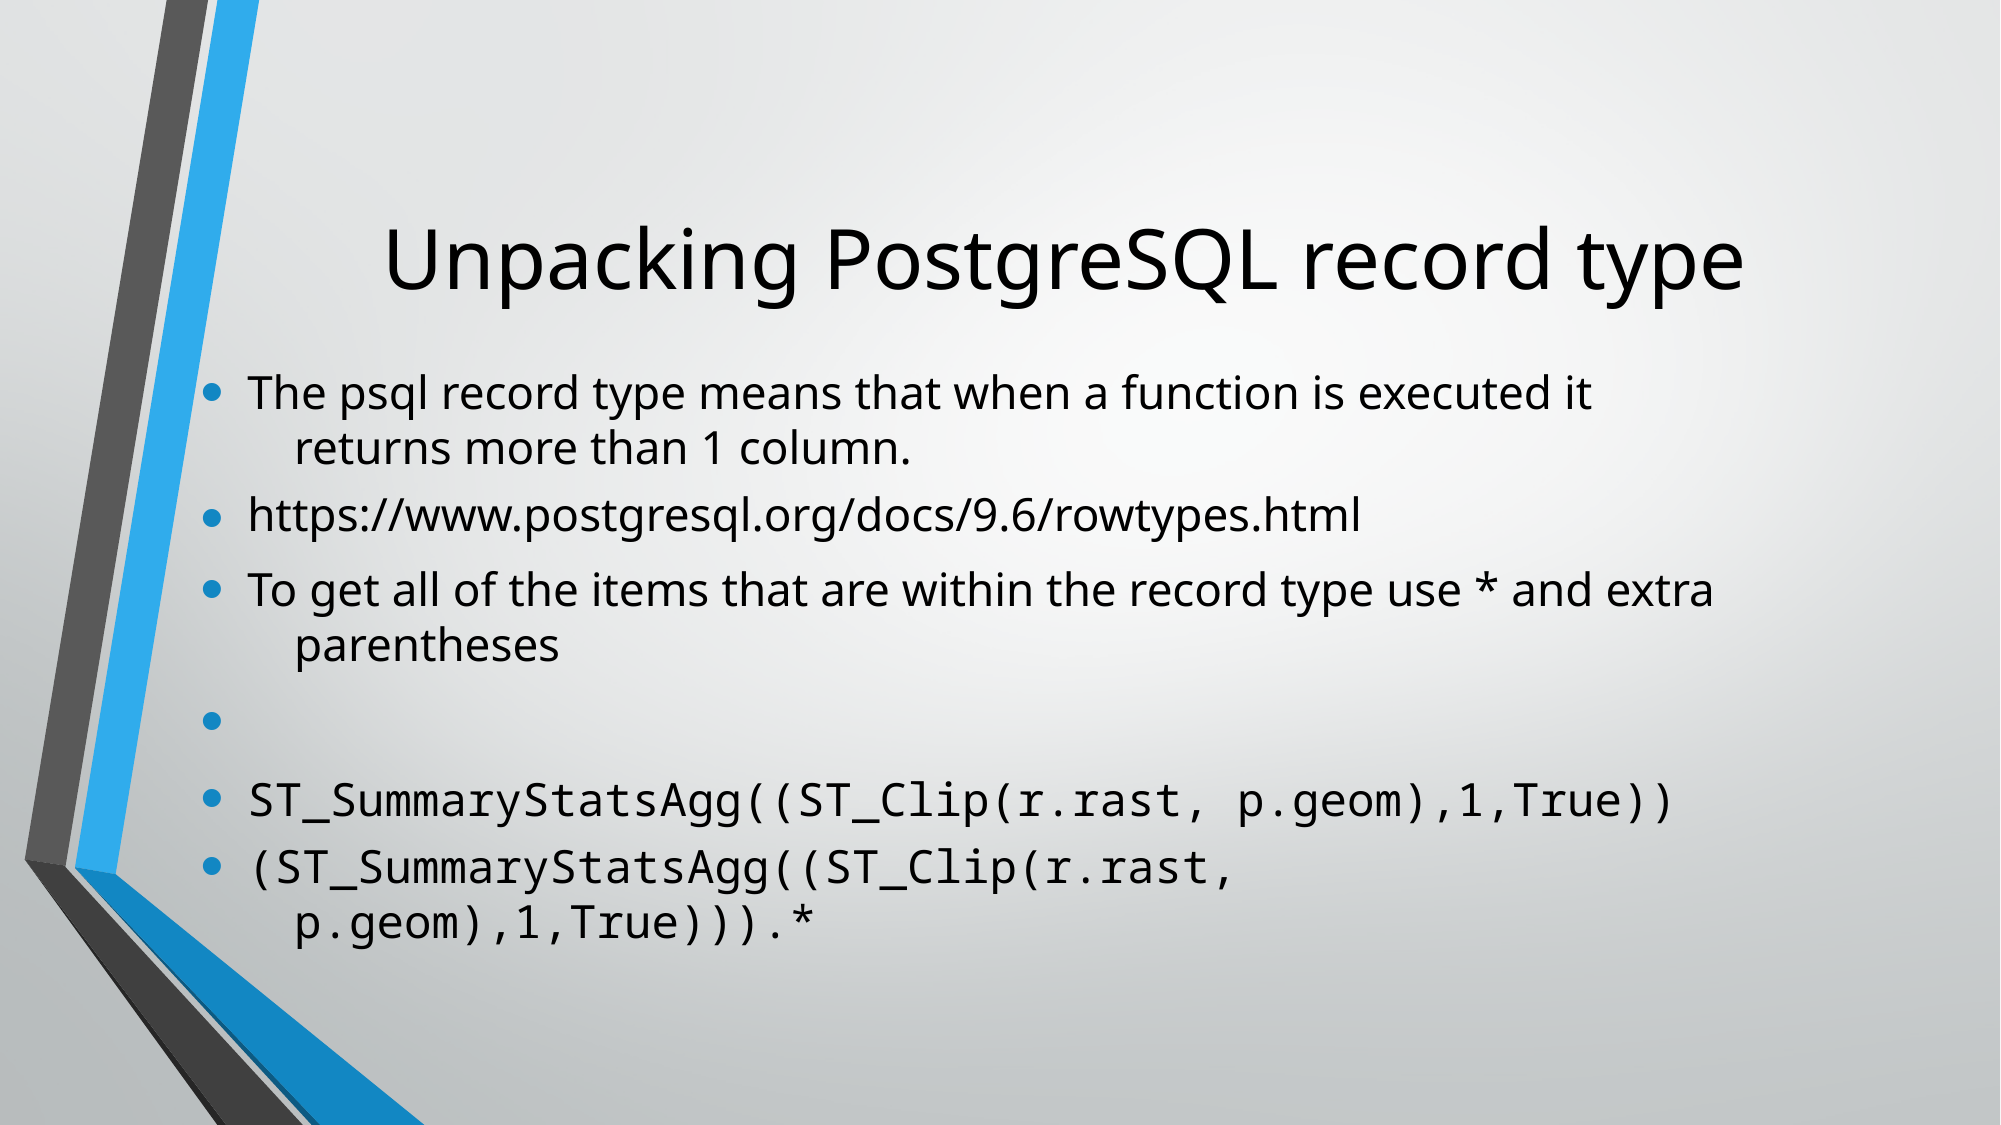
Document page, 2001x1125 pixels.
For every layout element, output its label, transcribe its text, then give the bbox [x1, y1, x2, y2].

list The psql record type means that when a function is executed it returns more than 1 column. https://www.postgresql.org/docs/9.6/rowtypes.html To get all of the items that are within the record type use * and extra parentheses ST_SummaryStatsAgg((ST_Clip(r.rast, p.geom),1,True)) (ST_SummaryStatsAgg((ST_Clip(r.rast, p.geom),1,True))).* [185, 356, 1761, 969]
title Unpacking PostgreSQL record type [243, 112, 1887, 400]
